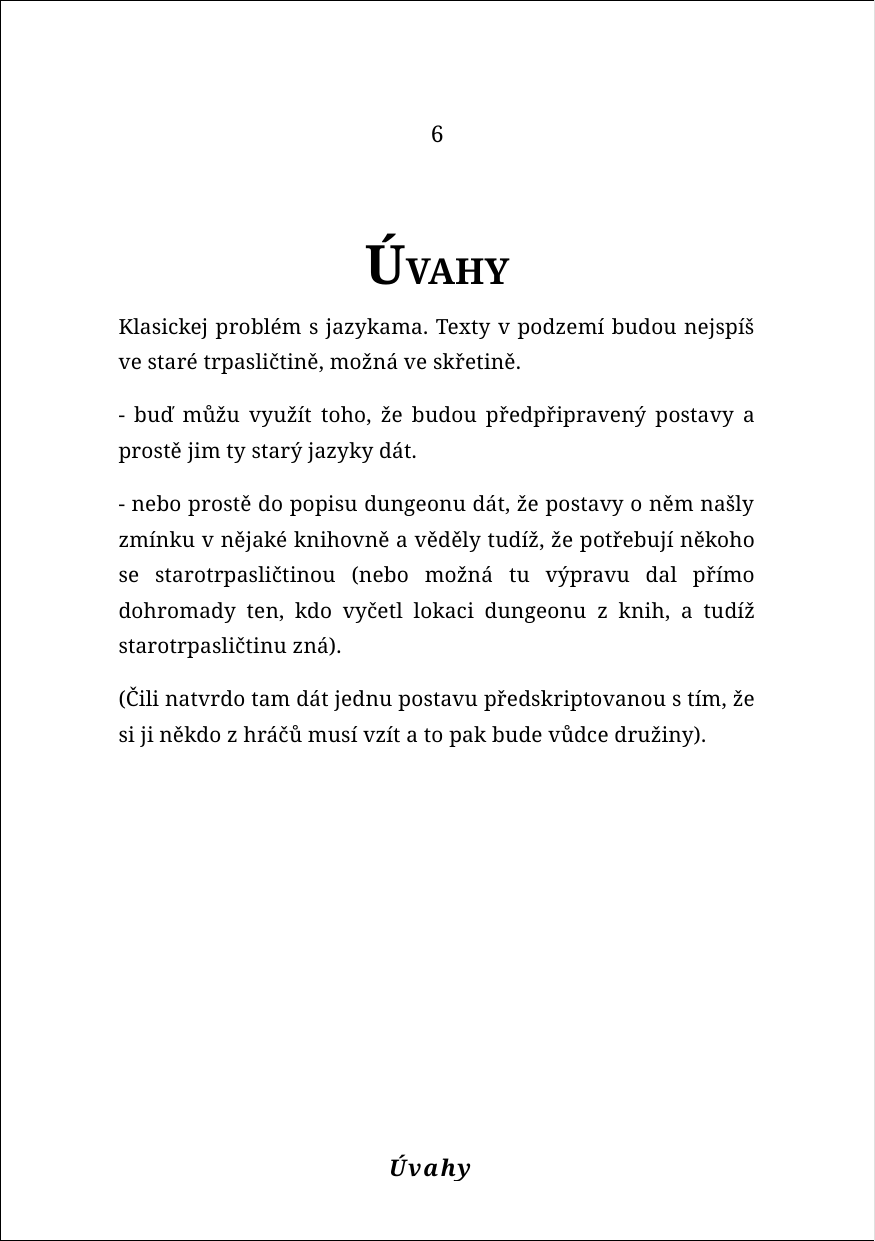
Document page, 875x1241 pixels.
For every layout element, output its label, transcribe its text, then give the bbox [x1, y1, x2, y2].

subtitle Úvahy [118, 226, 756, 300]
text - buď můžu využít toho, že budou předpřipravený postavy a prostě jim ty starý jazyky dát. [118, 401, 756, 464]
text (Čili natvrdo tam dát jednu postavu předskriptovanou s tím, že si ji někdo z hráčů musí vzít a to pak bude vůdce družiny). [118, 684, 756, 748]
text Klasickej problém s jazykama. Texty v podzemí budou nejspíš ve staré trpasličtině, možná ve skřetině. [118, 312, 756, 376]
text - nebo prostě do popisu dungeonu dát, že postavy o něm našly zmínku v nějaké knihovně a věděly tudíž, že potřebují někoho se starotrpasličtinou (nebo možná tu výpravu dal přímo dohromady ten, kdo vyčetl lokaci dungeonu z knih, a tudíž starotrpasličtinu zná). [118, 489, 756, 660]
